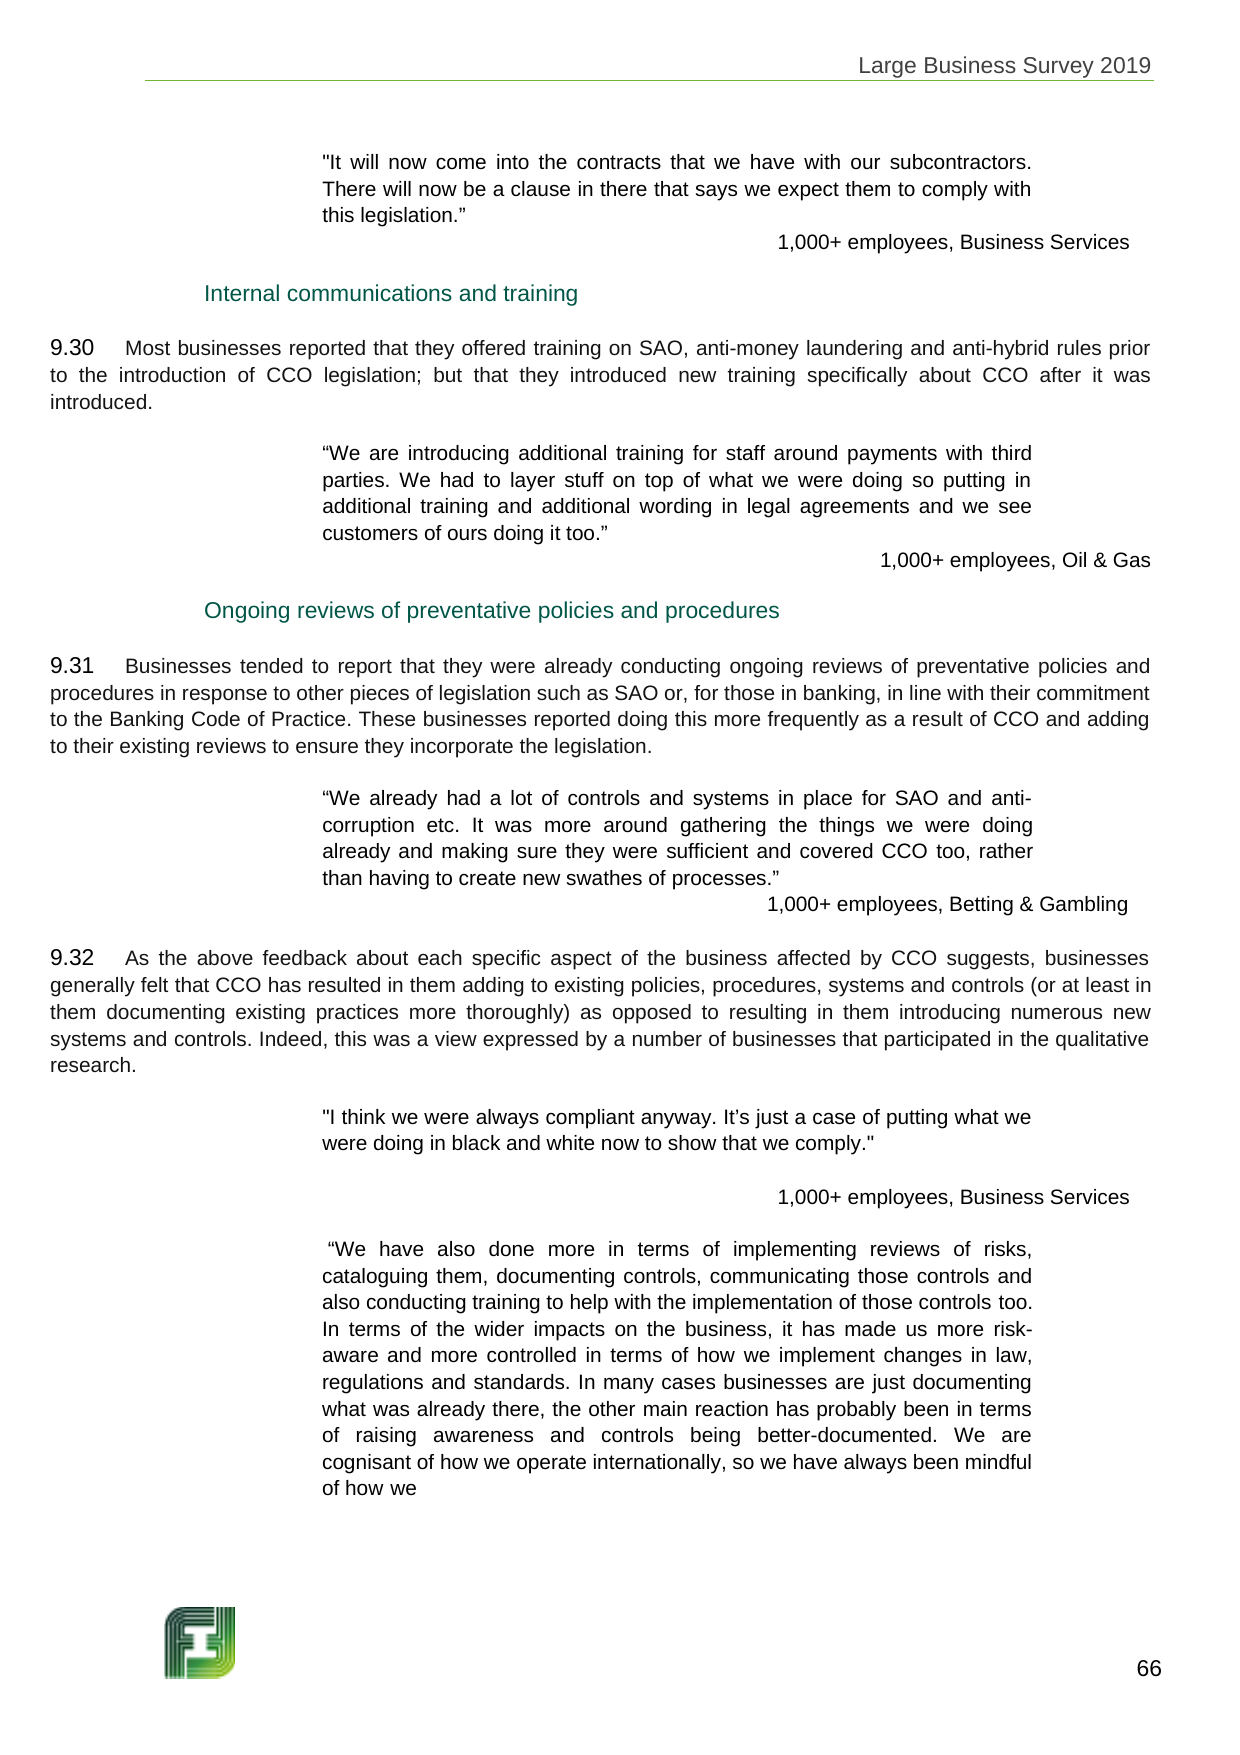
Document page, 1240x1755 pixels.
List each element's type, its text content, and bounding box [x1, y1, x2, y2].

list Most businesses reported that they offered training on SAO, anti-money laundering and anti-hybrid rules prior to the introduction of CCO legislation; but that they introduced new training specifically about CCO after it was introduced. [50, 334, 1151, 413]
list As the above feedback about each specific aspect of the business affected by CCO suggests, businesses generally felt that CCO has resulted in them adding to existing policies, procedures, systems and controls (or at least in them documenting existing practices more thoroughly) as opposed to resulting in them introducing numerous new systems and controls. Indeed, this was a view expressed by a number of businesses that participated in the qualitative research. [50, 944, 1151, 1077]
subtitle 1,000+ employees, Business Services [777, 1185, 1196, 1209]
subtitle Ongoing reviews of preventative policies and procedures [204, 597, 1196, 624]
subtitle 1,000+ employees, Betting & Gambling [767, 892, 1196, 916]
text "I think we were always compliant anyway. It’s just a case of putting what we were doing in black and white now to show that we comply." [322, 1105, 1033, 1155]
text “We already had a lot of controls and systems in place for SAO and anti- corruption etc. It was more around gathering the things we were doing already and making sure they were sufficient and covered CCO too, rather than having to create new swathes of processes.” [322, 786, 1033, 890]
subtitle Internal communications and training [204, 280, 1196, 306]
list Businesses tended to report that they were already conducting ongoing reviews of preventative policies and procedures in response to other pieces of legislation such as SAO or, for those in banking, in line with their commitment to the Banking Code of Practice. These businesses reported doing this more frequently as a result of CCO and adding to their existing reviews to ensure they incorporate the legislation. [50, 652, 1151, 758]
text “We have also done more in terms of implementing reviews of risks, cataloguing them, documenting controls, communicating those controls and also conducting training to help with the implementation of those controls too. In terms of the wider impacts on the business, it has made us more risk-aware and more controlled in terms of how we implement changes in law, regulations and standards. In many cases businesses are just documenting what was already there, the other main reaction has probably been in terms of raising awareness and controls being better-documented. We are cognisant of how we operate internationally, so we have always been mindful of how we [322, 1237, 1033, 1500]
text “We are introducing additional training for staff around payments with third parties. We had to layer stuff on top of what we were doing so putting in additional training and additional wording in legal agreements and we see customers of ours doing it too.” [322, 441, 1033, 545]
text "It will now come into the contracts that we have with our subcontractors. There will now be a clause in there that says we expect them to comply with this legislation.” [322, 150, 1033, 227]
subtitle 1,000+ employees, Oil & Gas [50, 547, 1151, 571]
subtitle 1,000+ employees, Business Services [777, 230, 1196, 254]
